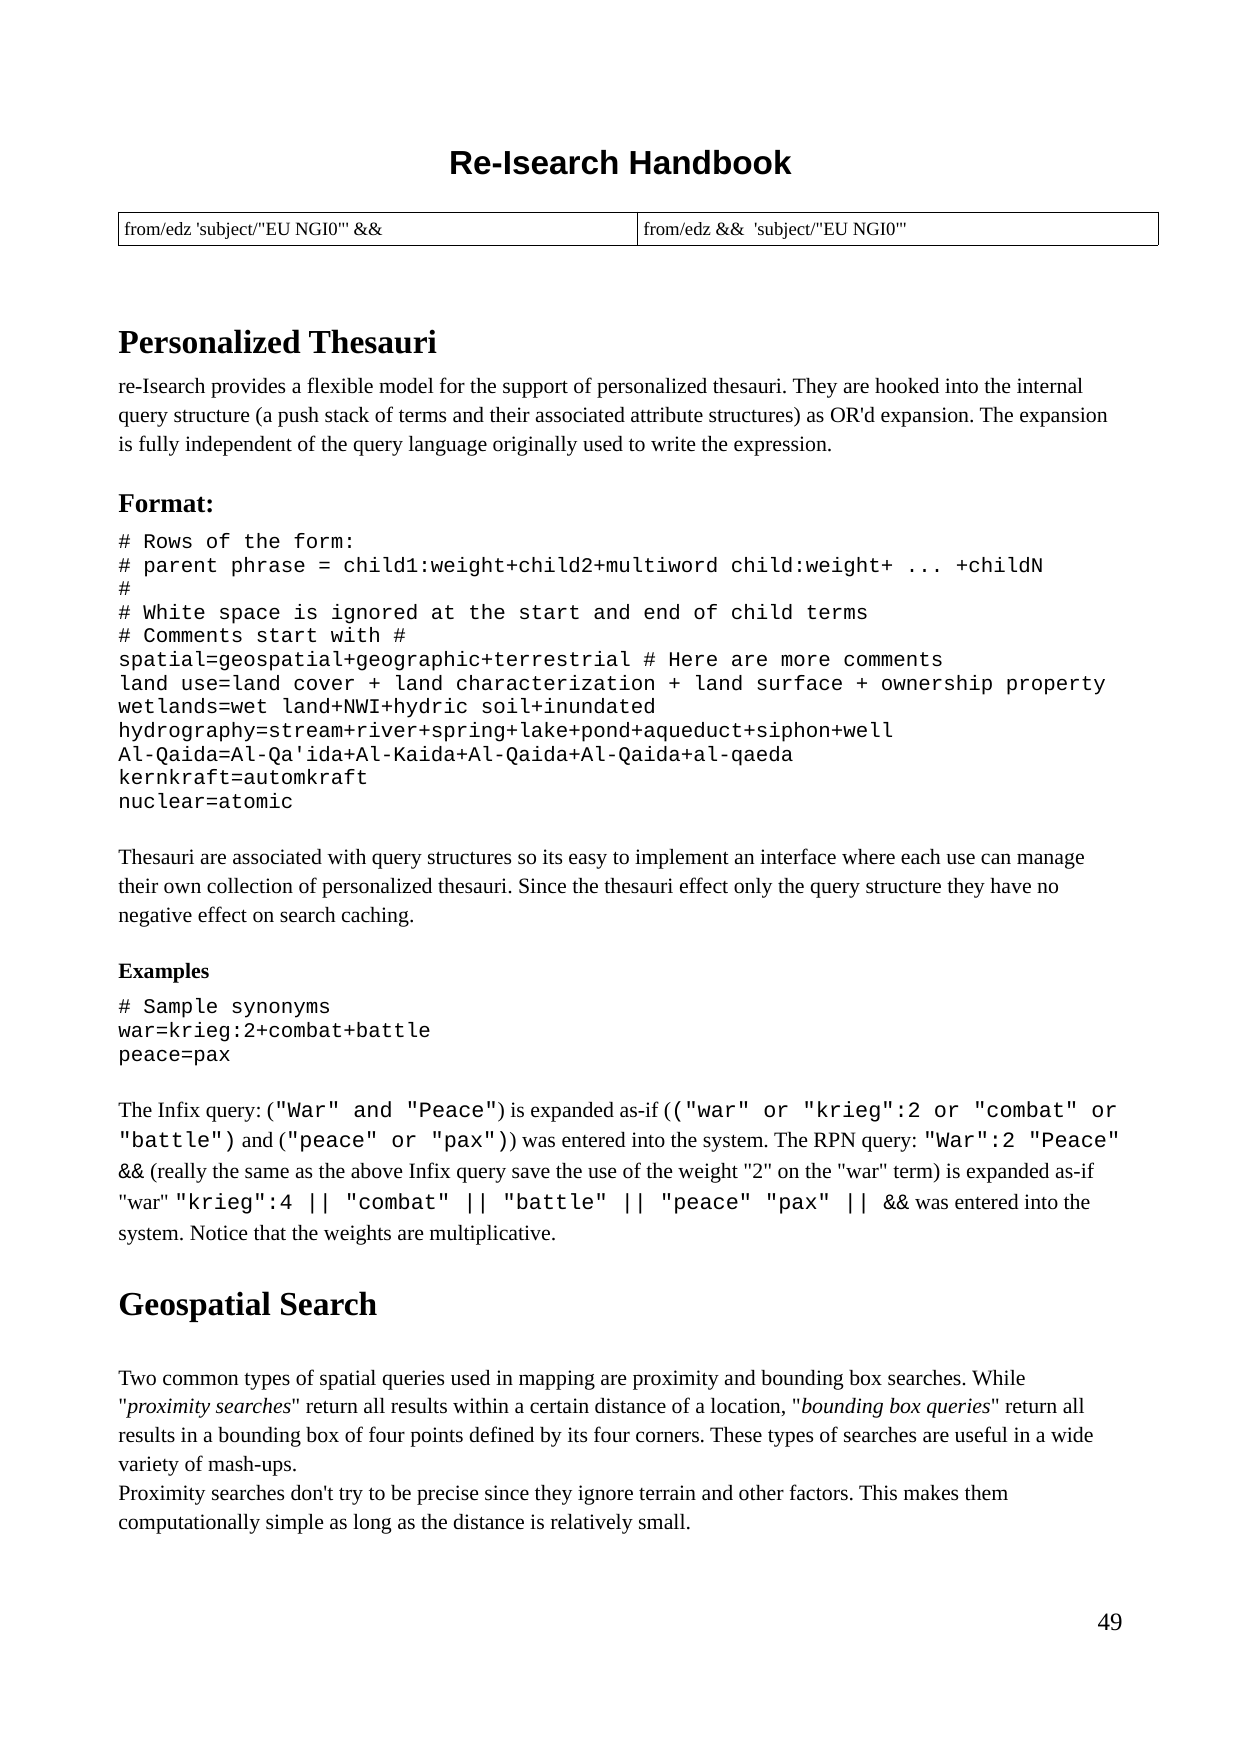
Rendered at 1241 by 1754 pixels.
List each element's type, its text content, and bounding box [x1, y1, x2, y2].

table_cell from/edz && 'subject/"EU NGI0"' [638, 213, 1158, 245]
subtitle Personalized Thesauri [118, 322, 1122, 360]
text peace=pax [118, 1043, 1122, 1067]
text # Rows of the form: [118, 531, 1122, 554]
text spatial=geospatial+geographic+terrestrial # Here are more comments [118, 649, 1122, 673]
text hydrography=stream+river+spring+lake+pond+aqueduct+siphon+well [118, 720, 1122, 744]
text Proximity searches don't try to be precise since they ignore terrain and other factors. This makes them computationally simple as long as the distance is relatively small. [118, 1480, 1122, 1534]
subtitle Format: [118, 487, 1122, 518]
text re-Isearch provides a flexible model for the support of personalized thesauri. They are hooked into the internal query structure (a push stack of terms and their associated attribute structures) as OR'd expansion. The expansion is fully independent of the query language originally used to write the expression. [118, 373, 1122, 456]
table_cell from/edz 'subject/"EU NGI0"' && [119, 213, 637, 245]
text # White space is ignored at the start and end of child terms [118, 602, 1122, 626]
text nuclear=atomic [118, 791, 1122, 815]
text The Infix query: ("War" and "Peace") is expanded as-if (("war" or "krieg":2 or "combat" or "battle") and ("peace" or "pax")) was entered into the system. The RPN query: "War":2 "Peace" && (really the same as the above Infix query save the use of the weight "2" on the "war" term) is expanded as-if "war" "krieg":4 || "combat" || "battle" || "peace" "pax" || && was entered into the system. Notice that the weights are multiplicative. [118, 1097, 1122, 1245]
text # [118, 578, 1122, 602]
text Al-Qaida=Al-Qa'ida+Al-Kaida+Al-Qaida+Al-Qaida+al-qaeda [118, 744, 1122, 767]
subtitle Geospatial Search [118, 1284, 1122, 1323]
text Thesauri are associated with query structures so its easy to implement an interface where each use can manage their own collection of personalized thesauri. Since the thesauri effect only the query structure they have no negative effect on search caching. [118, 844, 1122, 927]
text # parent phrase = child1:weight+child2+multiword child:weight+ ... +childN [118, 554, 1122, 578]
text # Sample synonyms [118, 996, 1122, 1020]
text land use=land cover + land characterization + land surface + ownership property [118, 673, 1122, 696]
subtitle Examples [118, 958, 1122, 984]
text kernkraft=automkraft [118, 767, 1122, 791]
text Two common types of spatial queries used in mapping are proximity and bounding box searches. While "proximity searches" return all results within a certain distance of a location, "bounding box queries" return all results in a bounding box of four points defined by its four corners. These types of searches are useful in a wide variety of mash-ups. [118, 1364, 1122, 1477]
text # Comments start with # [118, 626, 1122, 649]
text wetlands=wet land+NWI+hydric soil+inundated [118, 696, 1122, 720]
text war=krieg:2+combat+battle [118, 1020, 1122, 1043]
